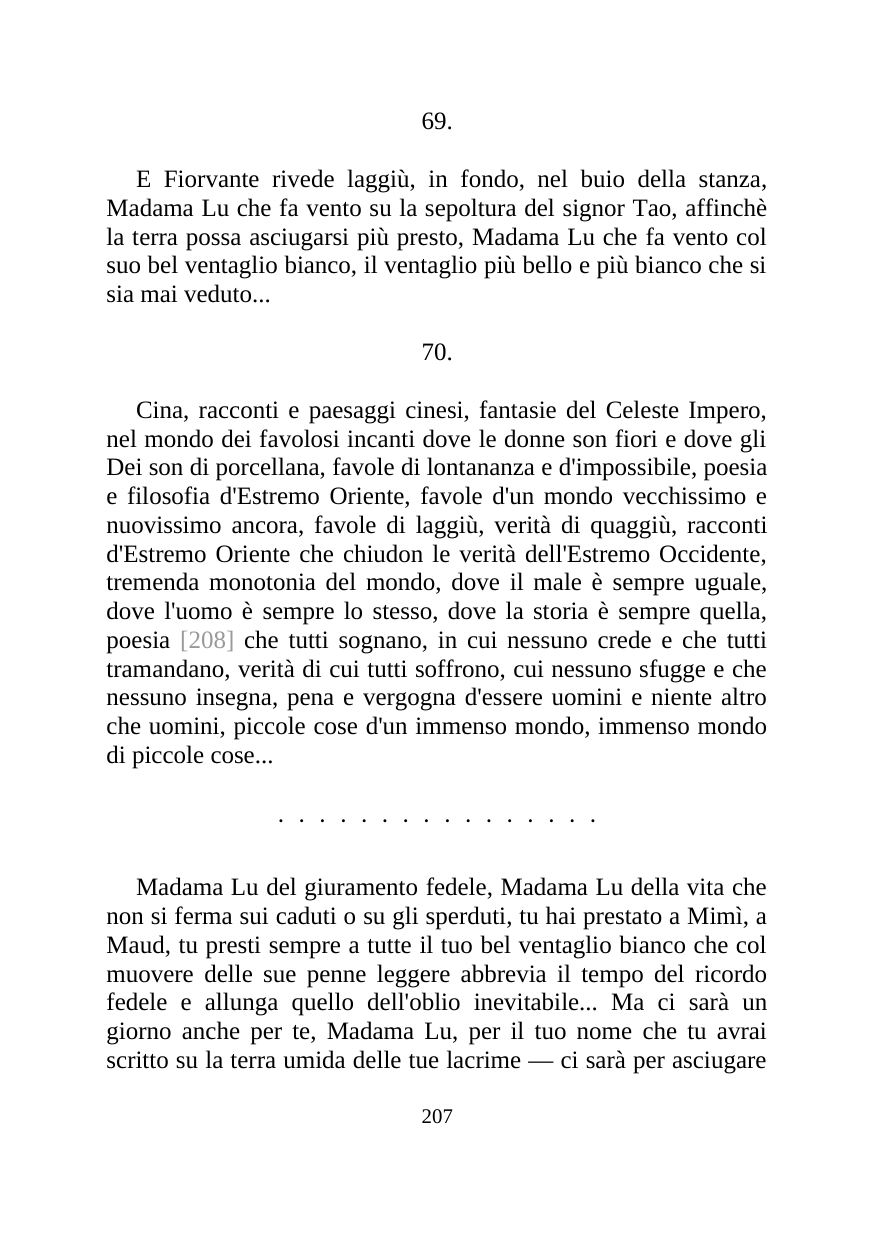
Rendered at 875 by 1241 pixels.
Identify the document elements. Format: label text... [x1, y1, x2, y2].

subtitle 69. [106, 106, 768, 135]
subtitle 70. [106, 337, 768, 366]
text ················ [106, 806, 768, 835]
text Madama Lu del giuramento fedele, Madama Lu della vita che non si ferma sui caduti o su gli sperduti, tu hai prestato a Mimì, a Maud, tu presti sempre a tutte il tuo bel ventaglio bianco che col muovere delle sue penne leggere abbrevia il tempo del ricordo fedele e allunga quello dell'oblio inevitabile... Ma ci sarà un giorno anche per te, Madama Lu, per il tuo nome che tu avrai scritto su la terra umida delle tue lacrime — ci sarà per asciugare [106, 872, 768, 1074]
text E Fiorvante rivede laggiù, in fondo, nel buio della stanza, Madama Lu che fa vento su la sepoltura del signor Tao, affinchè la terra possa asciugarsi più presto, Madama Lu che fa vento col suo bel ventaglio bianco, il ventaglio più bello e più bianco che si sia mai veduto... [106, 164, 768, 308]
text Cina, racconti e paesaggi cinesi, fantasie del Celeste Impero, nel mondo dei favolosi incanti dove le donne son fiori e dove gli Dei son di porcellana, favole di lontananza e d'impossibile, poesia e filosofia d'Estremo Oriente, favole d'un mondo vecchissimo e nuovissimo ancora, favole di laggiù, verità di quaggiù, racconti d'Estremo Oriente che chiudon le verità dell'Estremo Occidente, tremenda monotonia del mondo, dove il male è sempre uguale, dove l'uomo è sempre lo stesso, dove la storia è sempre quella, poesia [208] che tutti sognano, in cui nessuno crede e che tutti tramandano, verità di cui tutti soffrono, cui nessuno sfugge e che nessuno insegna, pena e vergogna d'essere uomini e niente altro che uomini, piccole cose d'un immenso mondo, immenso mondo di piccole cose... [106, 395, 768, 769]
